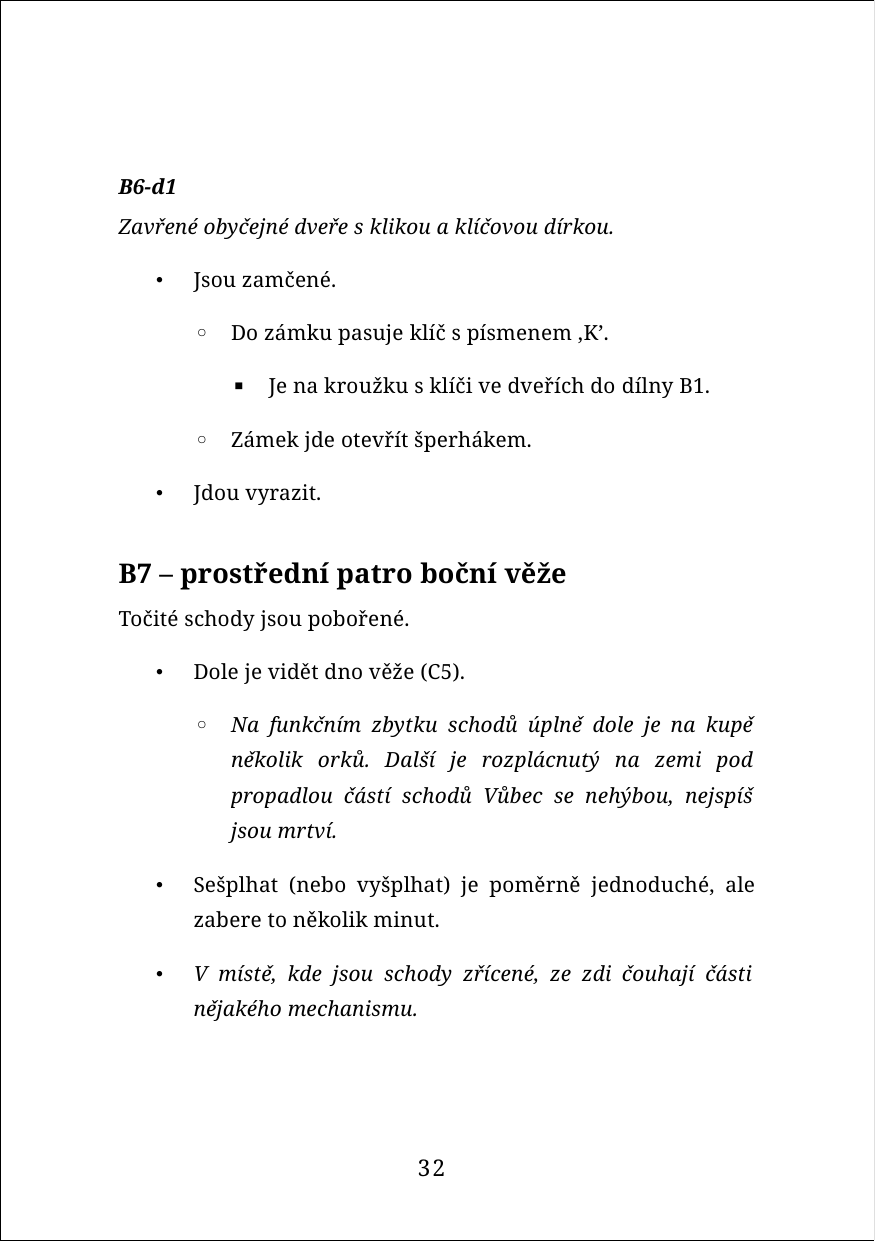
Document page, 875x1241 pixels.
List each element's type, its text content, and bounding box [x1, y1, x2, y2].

list Sešplhat (nebo vyšplhat) je poměrně jednoduché, ale zabere to několik minut. [156, 870, 756, 934]
list Jsou zamčené. [156, 265, 756, 294]
list Na funkčním zbytku schodů úplně dole je na kupě několik orků. Další je rozplácnutý na zemi pod propadlou částí schodů Vůbec se nehýbou, nejspíš jsou mrtví. [193, 710, 756, 845]
text Točité schody jsou pobořené. [118, 604, 756, 632]
list Zámek jde otevřít šperhákem. [193, 425, 756, 453]
subtitle B6-d1 [118, 172, 756, 200]
list Dole je vidět dno věže (C5). [156, 657, 756, 685]
list V místě, kde jsou schody zřícené, ze zdi čouhají části nějakého mechanismu. [156, 959, 756, 1023]
subtitle B7 – prostřední patro boční věže [118, 555, 756, 592]
list Jdou vyrazit. [156, 478, 756, 507]
text Zavřené obyčejné dveře s klikou a klíčovou dírkou. [118, 212, 756, 240]
list Je na kroužku s klíči ve dveřích do dílny B1. [231, 372, 756, 400]
list Do zámku pasuje klíč s písmenem ‚K’. [193, 318, 756, 347]
